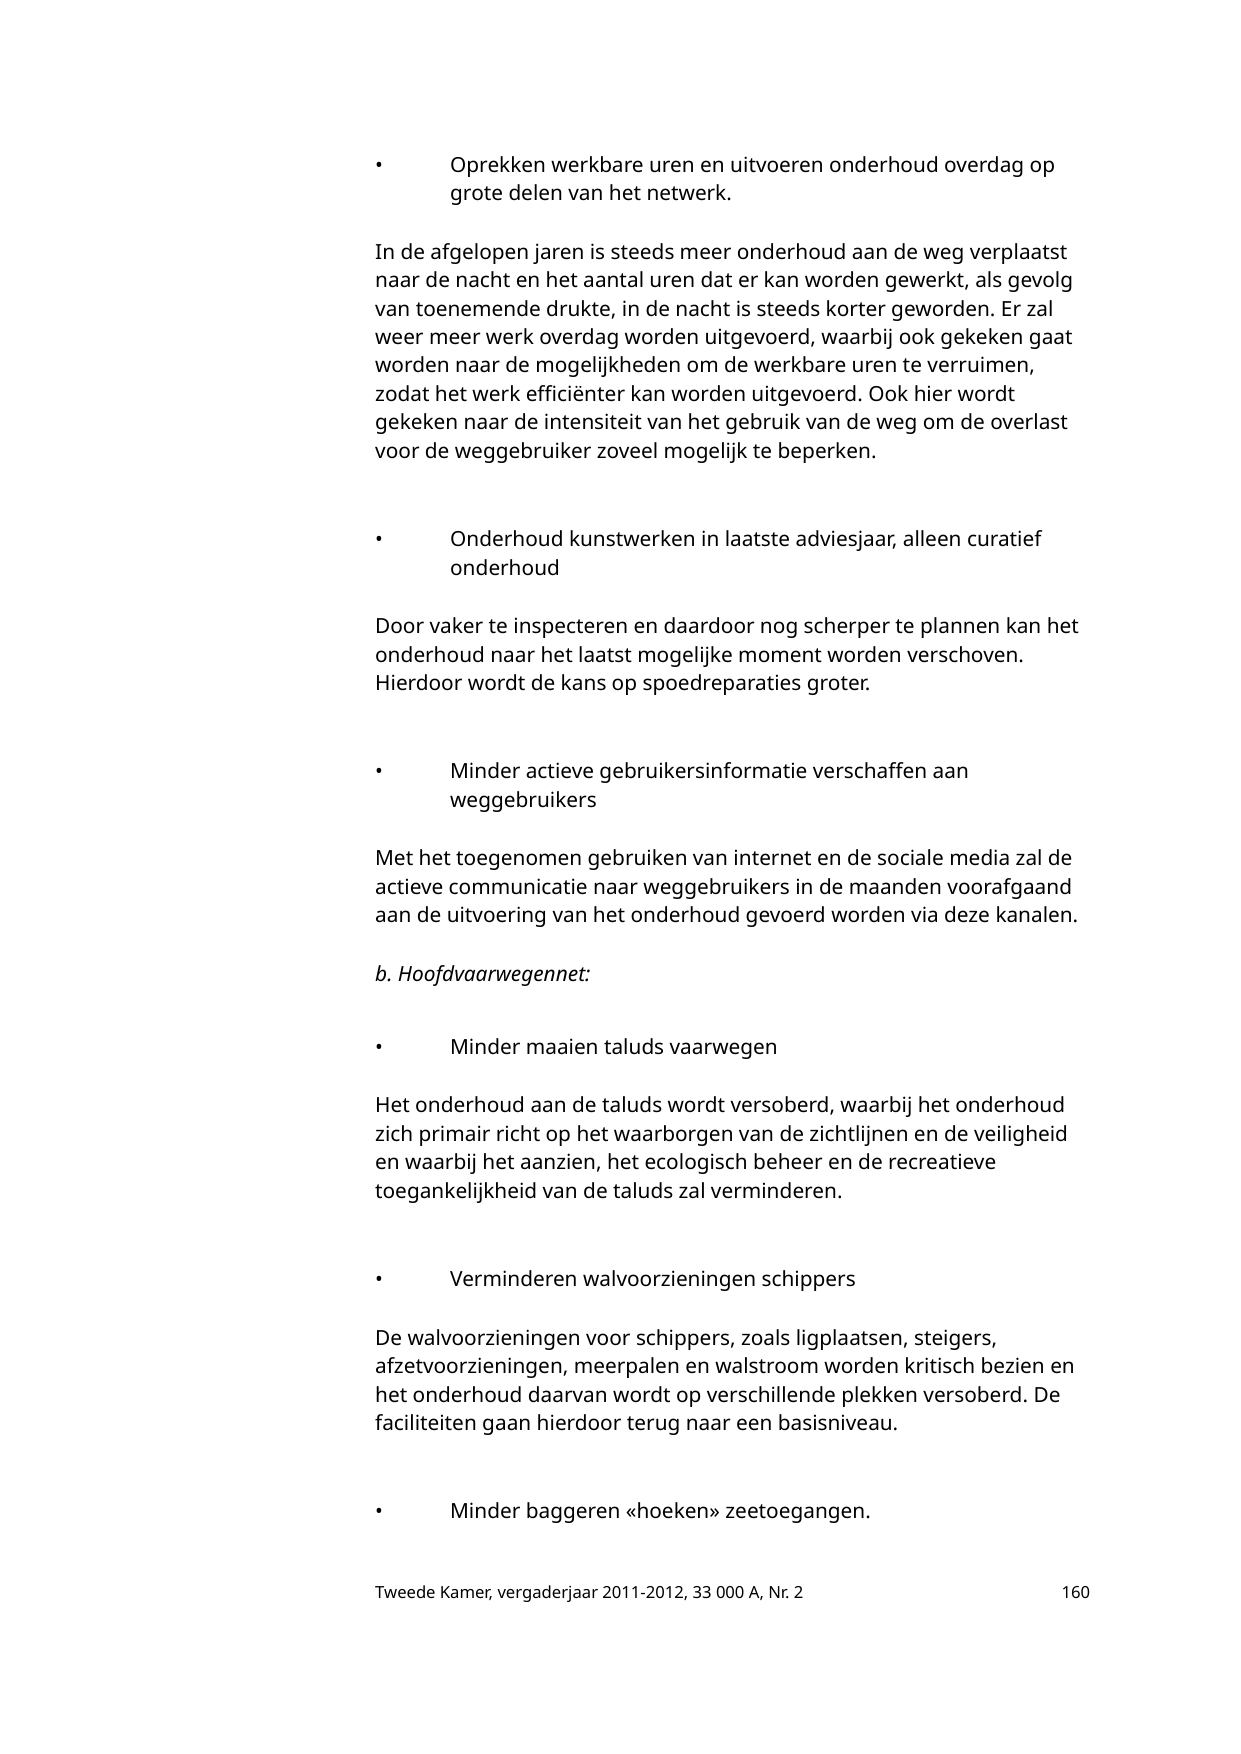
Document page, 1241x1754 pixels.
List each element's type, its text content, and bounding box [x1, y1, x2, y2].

text De walvoorzieningen voor schippers, zoals ligplaatsen, steigers, afzetvoorzieningen, meerpalen en walstroom worden kritisch bezien en het onderhoud daarvan wordt op verschillende plekken versoberd. De faciliteiten gaan hierdoor terug naar een basisniveau. [375, 1323, 1090, 1437]
list Minder actieve gebruikersinformatie verschaffen aan weggebruikers [375, 757, 1090, 813]
text Het onderhoud aan de taluds wordt versoberd, waarbij het onderhoud zich primair richt op het waarborgen van de zichtlijnen en de veiligheid en waarbij het aanzien, het ecologisch beheer en de recreatieve toegankelijkheid van de taluds zal verminderen. [375, 1091, 1090, 1204]
text b. Hoofdvaarwegennet: [375, 959, 1090, 987]
text In de afgelopen jaren is steeds meer onderhoud aan de weg verplaatst naar de nacht en het aantal uren dat er kan worden gewerkt, als gevolg van toenemende drukte, in de nacht is steeds korter geworden. Er zal weer meer werk overdag worden uitgevoerd, waarbij ook gekeken gaat worden naar de mogelijkheden om de werkbare uren te verruimen, zodat het werk efficiënter kan worden uitgevoerd. Ook hier wordt gekeken naar de intensiteit van het gebruik van de weg om de overlast voor de weggebruiker zoveel mogelijk te beperken. [375, 237, 1090, 464]
text Door vaker te inspecteren en daardoor nog scherper te plannen kan het onderhoud naar het laatst mogelijke moment worden verschoven. Hierdoor wordt de kans op spoedreparaties groter. [375, 611, 1090, 697]
text Met het toegenomen gebruiken van internet en de sociale media zal de actieve communicatie naar weggebruikers in de maanden voorafgaand aan de uitvoering van het onderhoud gevoerd worden via deze kanalen. [375, 843, 1090, 929]
list Onderhoud kunstwerken in laatste adviesjaar, alleen curatief onderhoud [375, 524, 1090, 581]
list Oprekken werkbare uren en uitvoeren onderhoud overdag op grote delen van het netwerk. [375, 150, 1090, 207]
list Minder baggeren «hoeken» zeetoegangen. [375, 1497, 1090, 1525]
list Minder maaien taluds vaarwegen [375, 1032, 1090, 1061]
list Verminderen walvoorzieningen schippers [375, 1264, 1090, 1293]
